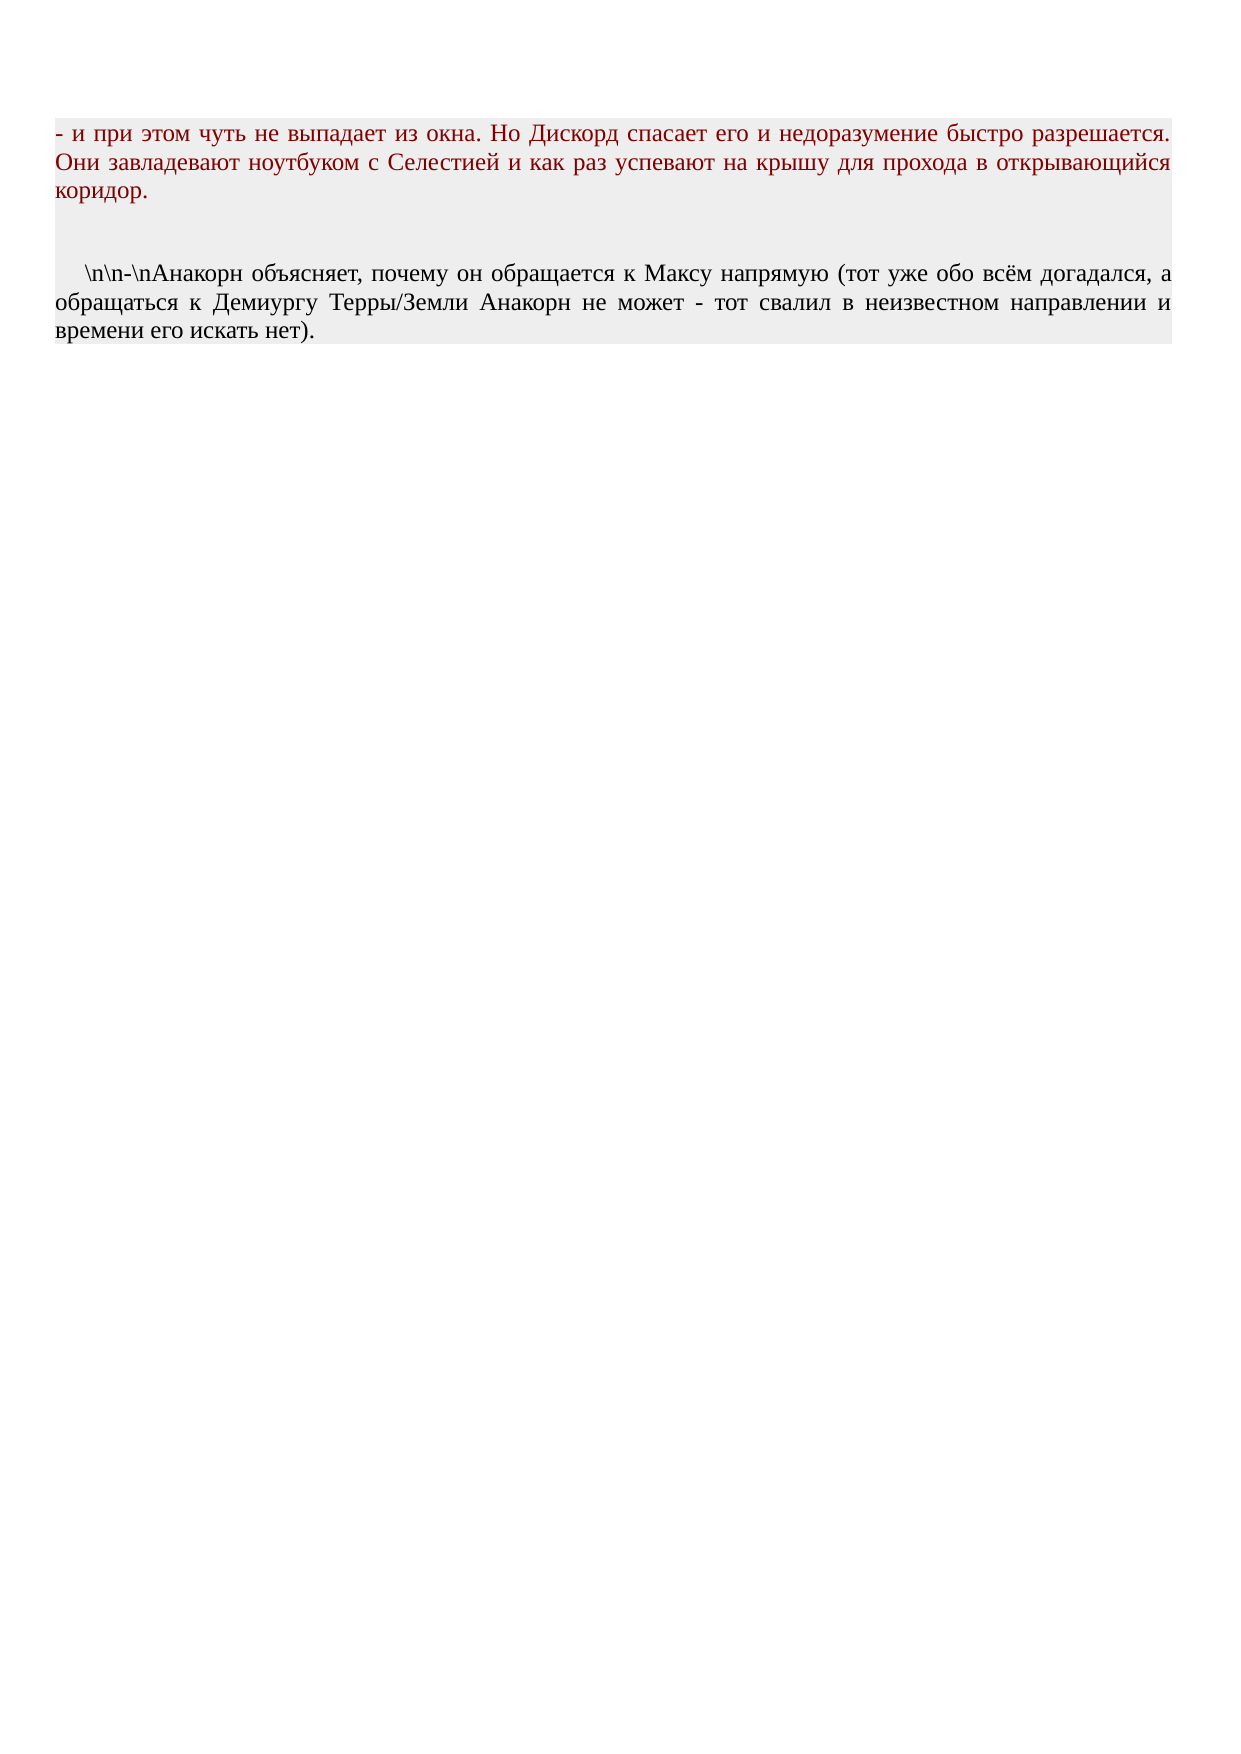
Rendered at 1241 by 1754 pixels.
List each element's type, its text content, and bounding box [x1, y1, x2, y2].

text - и при этом чуть не выпадает из окна. Но Дискорд спасает его и недоразумение быстро разрешается. Они завладевают ноутбуком с Селестией и как раз успевают на крышу для прохода в открывающийся коридор. [55, 118, 1172, 204]
text \n\n-\nАнакорн объясняет, почему он обращается к Максу напрямую (тот уже обо всём догадался, а обращаться к Демиургу Терры/Земли Анакорн не может - тот свалил в неизвестном направлении и времени его искать нет). [55, 258, 1172, 344]
